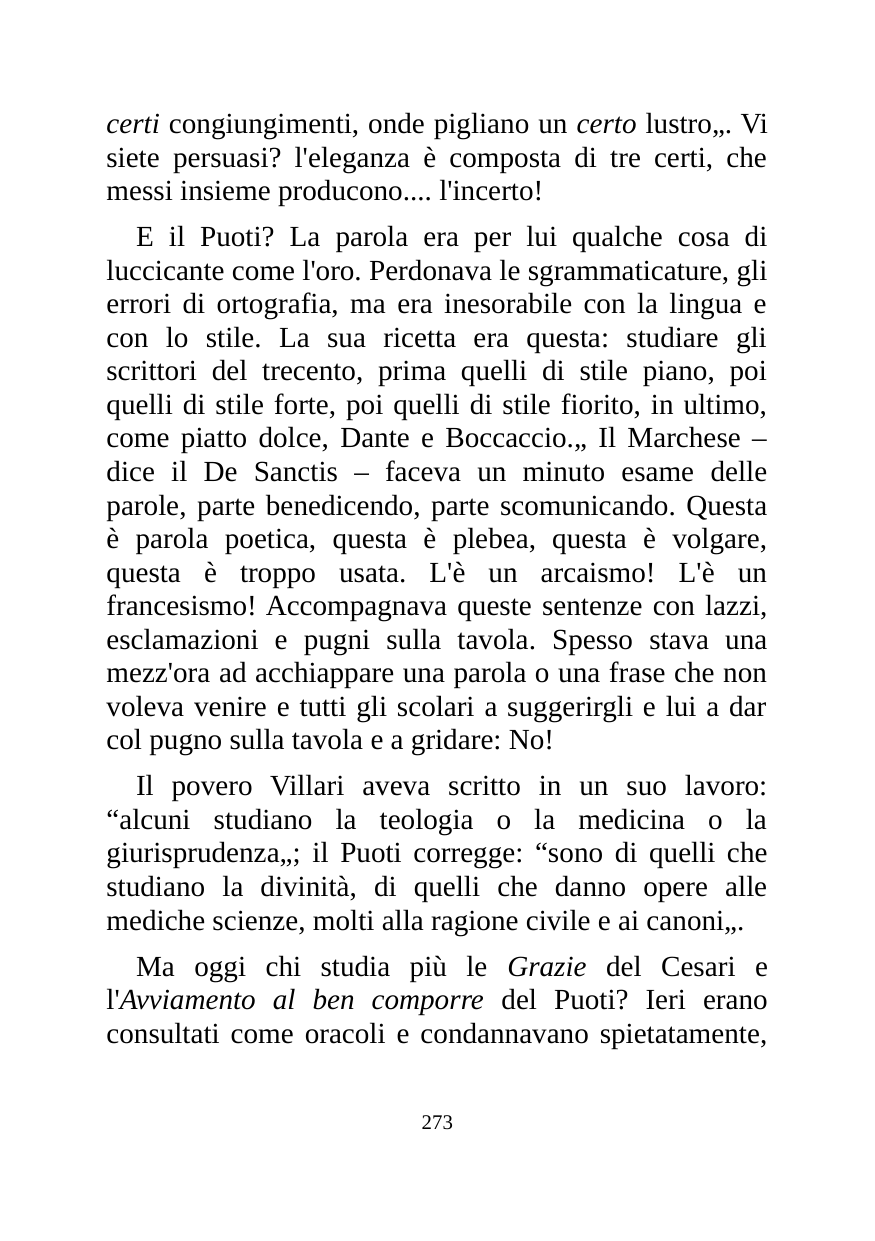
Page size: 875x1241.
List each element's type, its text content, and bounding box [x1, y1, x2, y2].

text Ma oggi chi studia più le Grazie del Cesari e l'Avviamento al ben comporre del Puoti? Ieri erano consultati come oracoli e condannavano spietatamente, [106, 949, 768, 1049]
text Il povero Villari aveva scritto in un suo lavoro: “alcuni studiano la teologia o la medicina o la giurisprudenza„; il Puoti corregge: “sono di quelli che studiano la divinità, di quelli che danno opere alle mediche scienze, molti alla ragione civile e ai canoni„. [106, 768, 768, 936]
text E il Puoti? La parola era per lui qualche cosa di luccicante come l'oro. Perdonava le sgrammaticature, gli errori di ortografia, ma era inesorabile con la lingua e con lo stile. La sua ricetta era questa: studiare gli scrittori del trecento, prima quelli di stile piano, poi quelli di stile forte, poi quelli di stile fiorito, in ultimo, come piatto dolce, Dante e Boccaccio.„ Il Marchese – dice il De Sanctis – faceva un minuto esame delle parole, parte benedicendo, parte scomunicando. Questa è parola poetica, questa è plebea, questa è volgare, questa è troppo usata. L'è un arcaismo! L'è un francesismo! Accompagnava queste sentenze con lazzi, esclamazioni e pugni sulla tavola. Spesso stava una mezz'ora ad acchiappare una parola o una frase che non voleva venire e tutti gli scolari a suggerirgli e lui a dar col pugno sulla tavola e a gridare: No! [106, 219, 768, 756]
text certi congiungimenti, onde pigliano un certo lustro„. Vi siete persuasi? l'eleganza è composta di tre certi, che messi insieme producono.... l'incerto! [106, 106, 768, 207]
